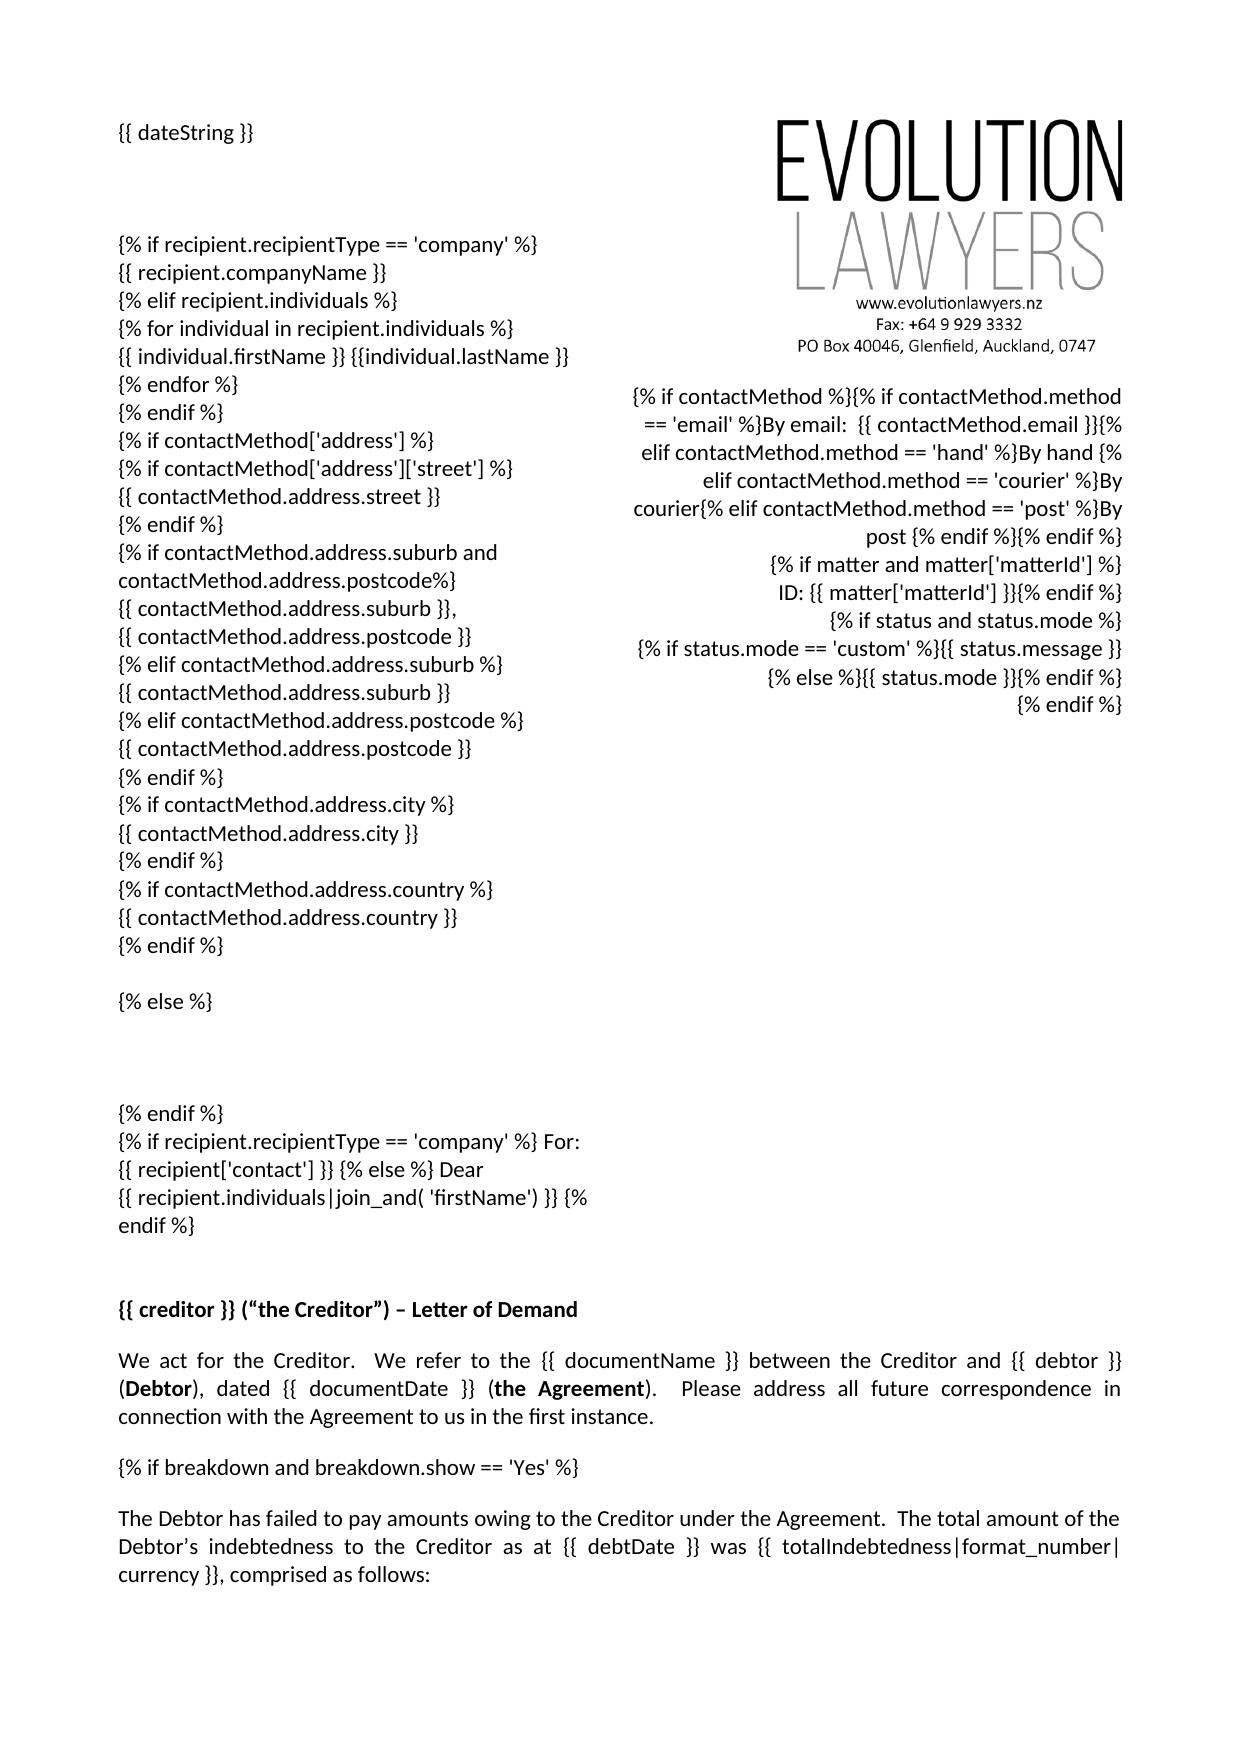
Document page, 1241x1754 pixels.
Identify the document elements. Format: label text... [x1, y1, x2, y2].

table_header {% if contactMethod %}{% if contactMethod.method == 'email' %}By email: {{ contactMethod.email }}{% elif contactMethod.method == 'hand' %}By hand {% elif contactMethod.method == 'courier' %}By courier{% elif contactMethod.method == 'post' %}By post {% endif %}{% endif %} {% if matter and matter['matterId'] %} ID: {{ matter['matterId'] }}{% endif %} {% if status and status.mode %} {% if status.mode == 'custom' %}{{ status.message }}{% else %}{{ status.mode }}{% endif %} {% endif %} [620, 118, 1122, 1239]
subtitle {{ creditor }} (“the Creditor”) – Letter of Demand [118, 1295, 1122, 1323]
text {% if breakdown and breakdown.show == 'Yes' %} [118, 1453, 1122, 1481]
text We act for the Creditor. We refer to the {{ documentName }} between the Creditor and {{ debtor }} (Debtor), dated {{ documentDate }} (the Agreement). Please address all future correspondence in connection with the Agreement to us in the first instance. [118, 1346, 1122, 1430]
table_cell {% if recipient.recipientType == 'company' %} For: {{ recipient['contact'] }} {% else %} Dear {{ recipient.individuals|join_and( 'firstName') }} {% endif %} [118, 1127, 620, 1239]
table_header {{ dateString }} {% if recipient.recipientType == 'company' %} {{ recipient.companyName }} {% elif recipient.individuals %} {% for individual in recipient.individuals %} {{ individual.firstName }} {{individual.lastName }} {% endfor %} {% endif %} {% if contactMethod['address'] %} {% if contactMethod['address']['street'] %} {{ contactMethod.address.street }} {% endif %} {% if contactMethod.address.suburb and contactMethod.address.postcode%} {{ contactMethod.address.suburb }}, {{ contactMethod.address.postcode }} {% elif contactMethod.address.suburb %} {{ contactMethod.address.suburb }} {% elif contactMethod.address.postcode %} {{ contactMethod.address.postcode }} {% endif %} {% if contactMethod.address.city %} {{ contactMethod.address.city }} {% endif %} {% if contactMethod.address.country %} {{ contactMethod.address.country }} {% endif %} {% else %} {% endif %} [118, 118, 620, 1127]
picture [776, 118, 1123, 355]
text The Debtor has failed to pay amounts owing to the Creditor under the Agreement. The total amount of the Debtor’s indebtedness to the Creditor as at {{ debtDate }} was {{ totalIndebtedness|format_number|currency }}, comprised as follows: [118, 1504, 1122, 1588]
